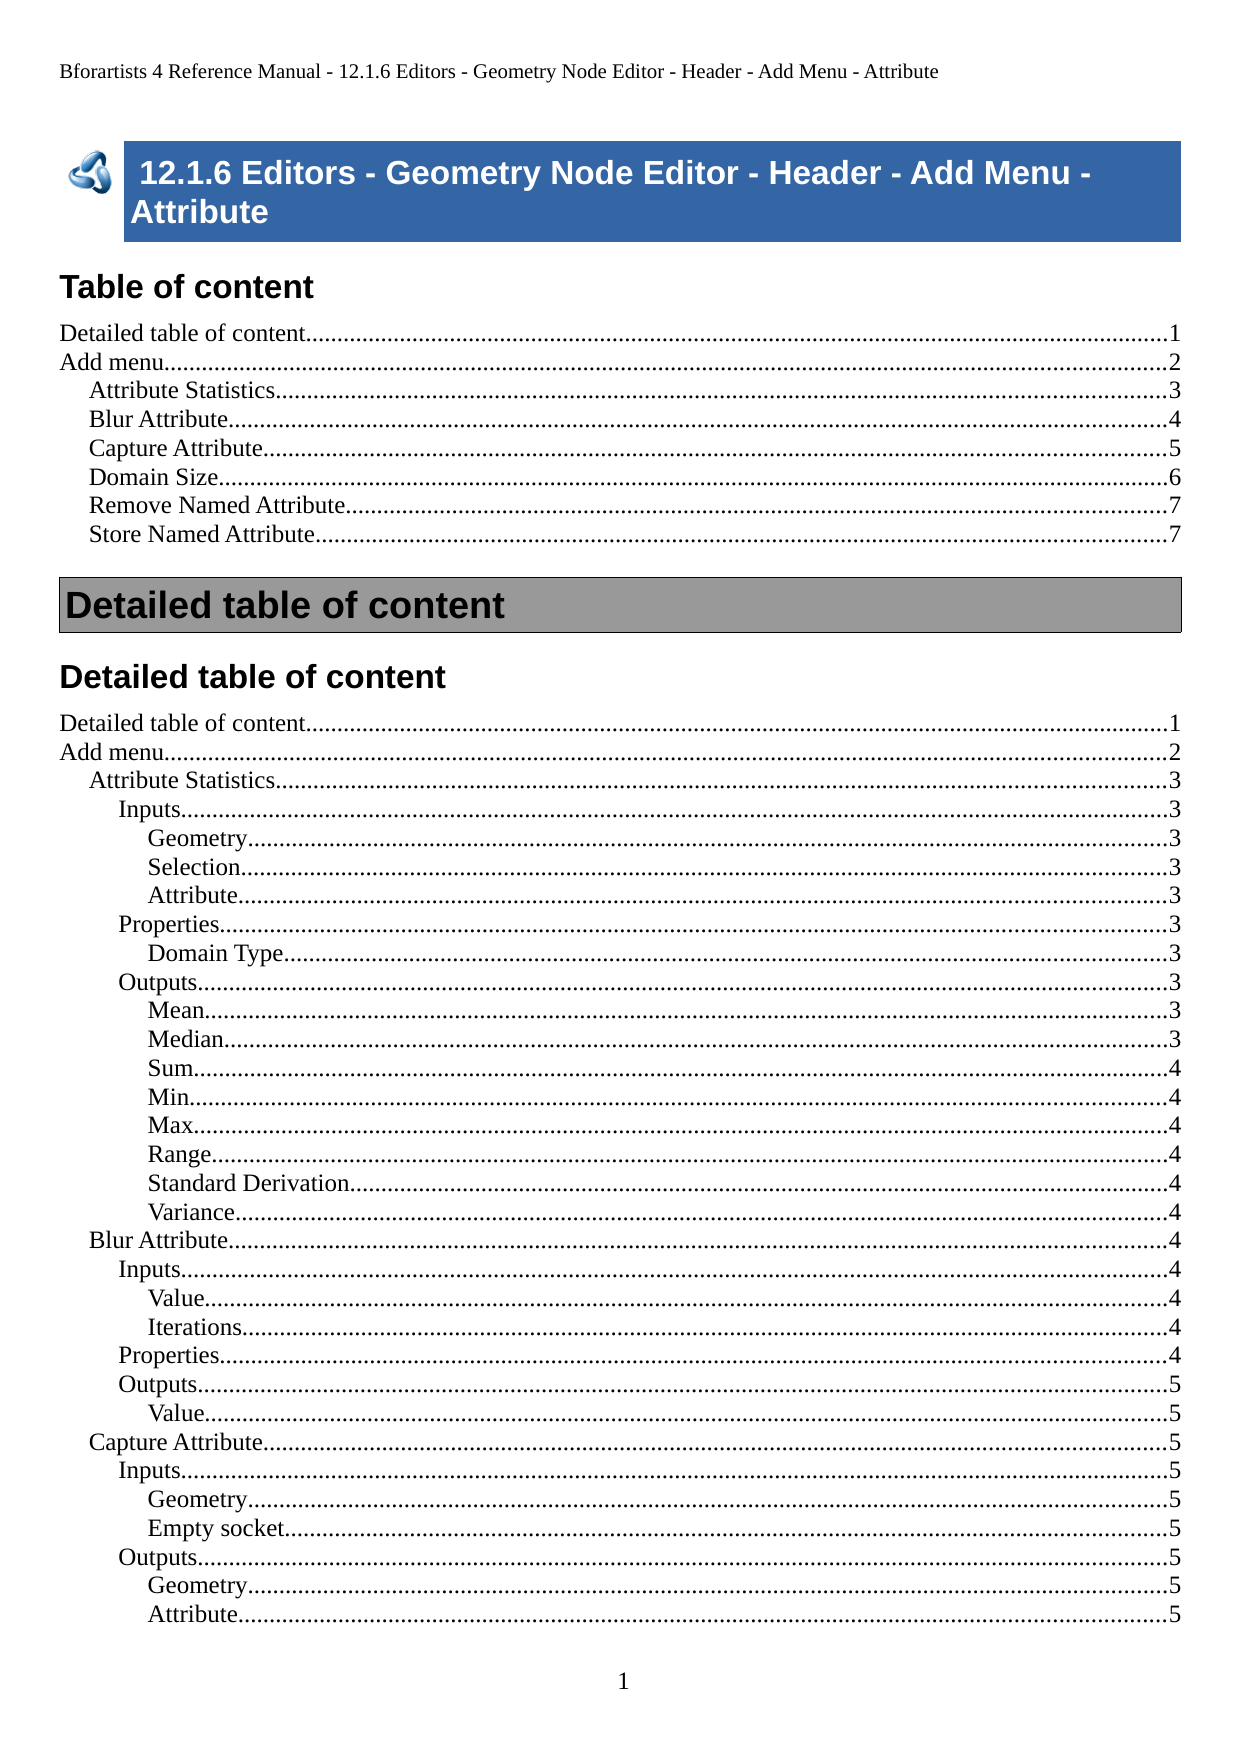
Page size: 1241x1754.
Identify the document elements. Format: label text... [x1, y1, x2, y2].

text Value 4 [147, 1283, 1181, 1312]
text Remove Named Attribute 7 [88, 490, 1181, 519]
subtitle Table of content [59, 267, 1181, 305]
text Domain Size 6 [88, 462, 1181, 490]
text Mean 3 [147, 995, 1181, 1024]
subtitle Detailed table of content [59, 657, 1181, 695]
table_header Detailed table of content [60, 578, 1181, 632]
text Outputs 5 [118, 1369, 1181, 1398]
text Inputs 4 [118, 1254, 1181, 1283]
text Geometry 5 [147, 1484, 1181, 1513]
table_header [59, 141, 124, 242]
text Iterations 4 [147, 1312, 1181, 1340]
text Min 4 [147, 1082, 1181, 1110]
text Inputs 5 [118, 1455, 1181, 1484]
text Attribute 3 [147, 880, 1181, 909]
text Median 3 [147, 1024, 1181, 1053]
table_header 12.1.6 Editors - Geometry Node Editor - Header - Add Menu - Attribute [124, 141, 1181, 242]
text Outputs 3 [118, 967, 1181, 995]
text Standard Derivation 4 [147, 1168, 1181, 1197]
text Range 4 [147, 1139, 1181, 1168]
text Outputs 5 [118, 1542, 1181, 1570]
text Geometry 3 [147, 823, 1181, 852]
text Empty socket 5 [147, 1513, 1181, 1542]
text Add menu 2 [59, 737, 1181, 765]
text Attribute Statistics 3 [88, 765, 1181, 794]
text Blur Attribute 4 [88, 404, 1181, 433]
text Geometry 5 [147, 1570, 1181, 1599]
text Attribute Statistics 3 [88, 375, 1181, 404]
picture [65, 147, 114, 197]
text Inputs 3 [118, 794, 1181, 823]
text Capture Attribute 5 [88, 433, 1181, 462]
text Detailed table of content 1 [59, 708, 1181, 737]
text Max 4 [147, 1110, 1181, 1139]
text Detailed table of content 1 [59, 318, 1181, 347]
text Selection 3 [147, 852, 1181, 880]
text Sum 4 [147, 1053, 1181, 1082]
text Value 5 [147, 1398, 1181, 1427]
text Attribute 5 [147, 1599, 1181, 1628]
text Store Named Attribute 7 [88, 519, 1181, 548]
text Add menu 2 [59, 347, 1181, 375]
text Capture Attribute 5 [88, 1427, 1181, 1455]
text Properties 4 [118, 1340, 1181, 1369]
text Properties 3 [118, 909, 1181, 938]
text Domain Type 3 [147, 938, 1181, 967]
text Blur Attribute 4 [88, 1225, 1181, 1254]
text Variance 4 [147, 1197, 1181, 1225]
